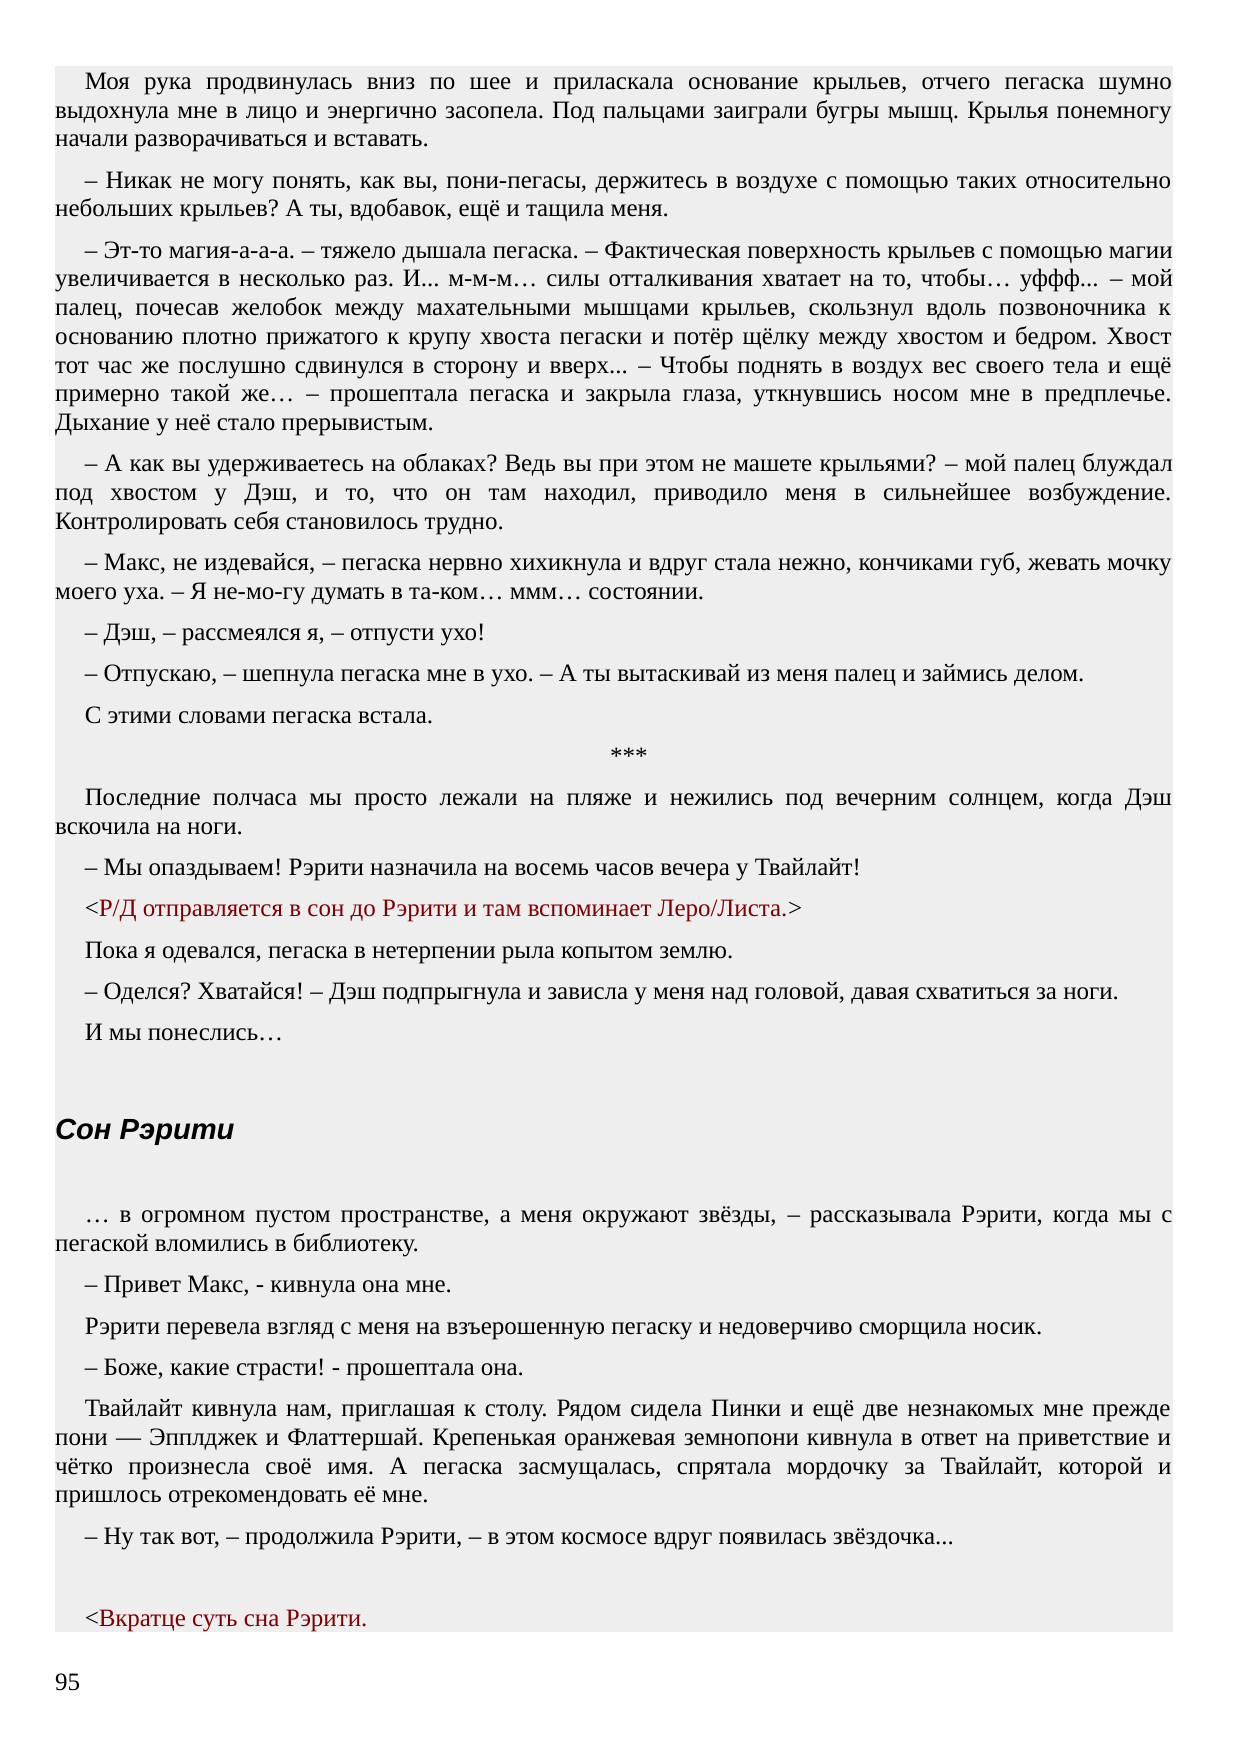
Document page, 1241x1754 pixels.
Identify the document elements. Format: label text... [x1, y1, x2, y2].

text – Эт-то магия-а-а-а. – тяжело дышала пегаска. – Фактическая поверхность крыльев с помощью магии увеличивается в несколько раз. И... м-м-м… силы отталкивания хватает на то, чтобы… уффф... – мой палец, почесав желобок между махательными мышцами крыльев, скользнул вдоль позвоночника к основанию плотно прижатого к крупу хвоста пегаски и потёр щёлку между хвостом и бедром. Хвост тот час же послушно сдвинулся в сторону и вверх... – Чтобы поднять в воздух вес своего тела и ещё примерно такой же… – прошептала пегаска и закрыла глаза, уткнувшись носом мне в предплечье. Дыхание у неё стало прерывистым. [55, 235, 1173, 436]
text <Вкратце суть сна Рэрити. [55, 1603, 1173, 1632]
text – Макс, не издевайся, – пегаска нервно хихикнула и вдруг стала нежно, кончиками губ, жевать мочку моего уха. – Я не-мо-гу думать в та-ком… ммм… состоянии. [55, 547, 1173, 605]
text Пока я одевался, пегаска в нетерпении рыла копытом землю. [55, 935, 1173, 963]
text – Никак не могу понять, как вы, пони-пегасы, держитесь в воздухе с помощью таких относительно небольших крыльев? А ты, вдобавок, ещё и тащила меня. [55, 165, 1173, 222]
text – Оделся? Хватайся! – Дэш подпрыгнула и зависла у меня над головой, давая схватиться за ноги. [55, 976, 1173, 1005]
text – Отпускаю, – шепнула пегаска мне в ухо. – А ты вытаскивай из меня палец и займись делом. [55, 658, 1173, 687]
text И мы понеслись… [55, 1017, 1173, 1046]
text Последние полчаса мы просто лежали на пляже и нежились под вечерним солнцем, когда Дэш вскочила на ноги. [55, 782, 1173, 840]
text <Р/Д отправляется в сон до Рэрити и там вспоминает Леро/Листа.> [55, 893, 1173, 922]
text – Боже, какие страсти! - прошептала она. [55, 1352, 1173, 1381]
text … в огромном пустом пространстве, а меня окружают звёзды, – рассказывала Рэрити, когда мы с пегаской вломились в библиотеку. [55, 1199, 1173, 1257]
text – Привет Макс, - кивнула она мне. [55, 1269, 1173, 1298]
text Твайлайт кивнула нам, приглашая к столу. Рядом сидела Пинки и ещё две незнакомых мне прежде пони — Эпплджек и Флаттершай. Крепенькая оранжевая земнопони кивнула в ответ на приветствие и чётко произнесла своё имя. А пегаска засмущалась, спрятала мордочку за Твайлайт, которой и пришлось отрекомендовать её мне. [55, 1393, 1173, 1508]
text С этими словами пегаска встала. [55, 700, 1173, 728]
text – Ну так вот, – продолжила Рэрити, – в этом космосе вдруг появилась звёздочка... [55, 1521, 1173, 1549]
text *** [55, 741, 1173, 770]
text Рэрити перевела взгляд с меня на взъерошенную пегаску и недоверчиво сморщила носик. [55, 1311, 1173, 1339]
text Моя рука продвинулась вниз по шее и приласкала основание крыльев, отчего пегаска шумно выдохнула мне в лицо и энергично засопела. Под пальцами заиграли бугры мышц. Крылья понемногу начали разворачиваться и вставать. [55, 66, 1173, 152]
text – Мы опаздываем! Рэрити назначила на восемь часов вечера у Твайлайт! [55, 852, 1173, 881]
text – А как вы удерживаетесь на облаках? Ведь вы при этом не машете крыльями? – мой палец блуждал под хвостом у Дэш, и то, что он там находил, приводило меня в сильнейшее возбуждение. Контролировать себя становилось трудно. [55, 448, 1173, 535]
subtitle Сон Рэрити [55, 1112, 1173, 1146]
text – Дэш, – рассмеялся я, – отпусти ухо! [55, 617, 1173, 646]
